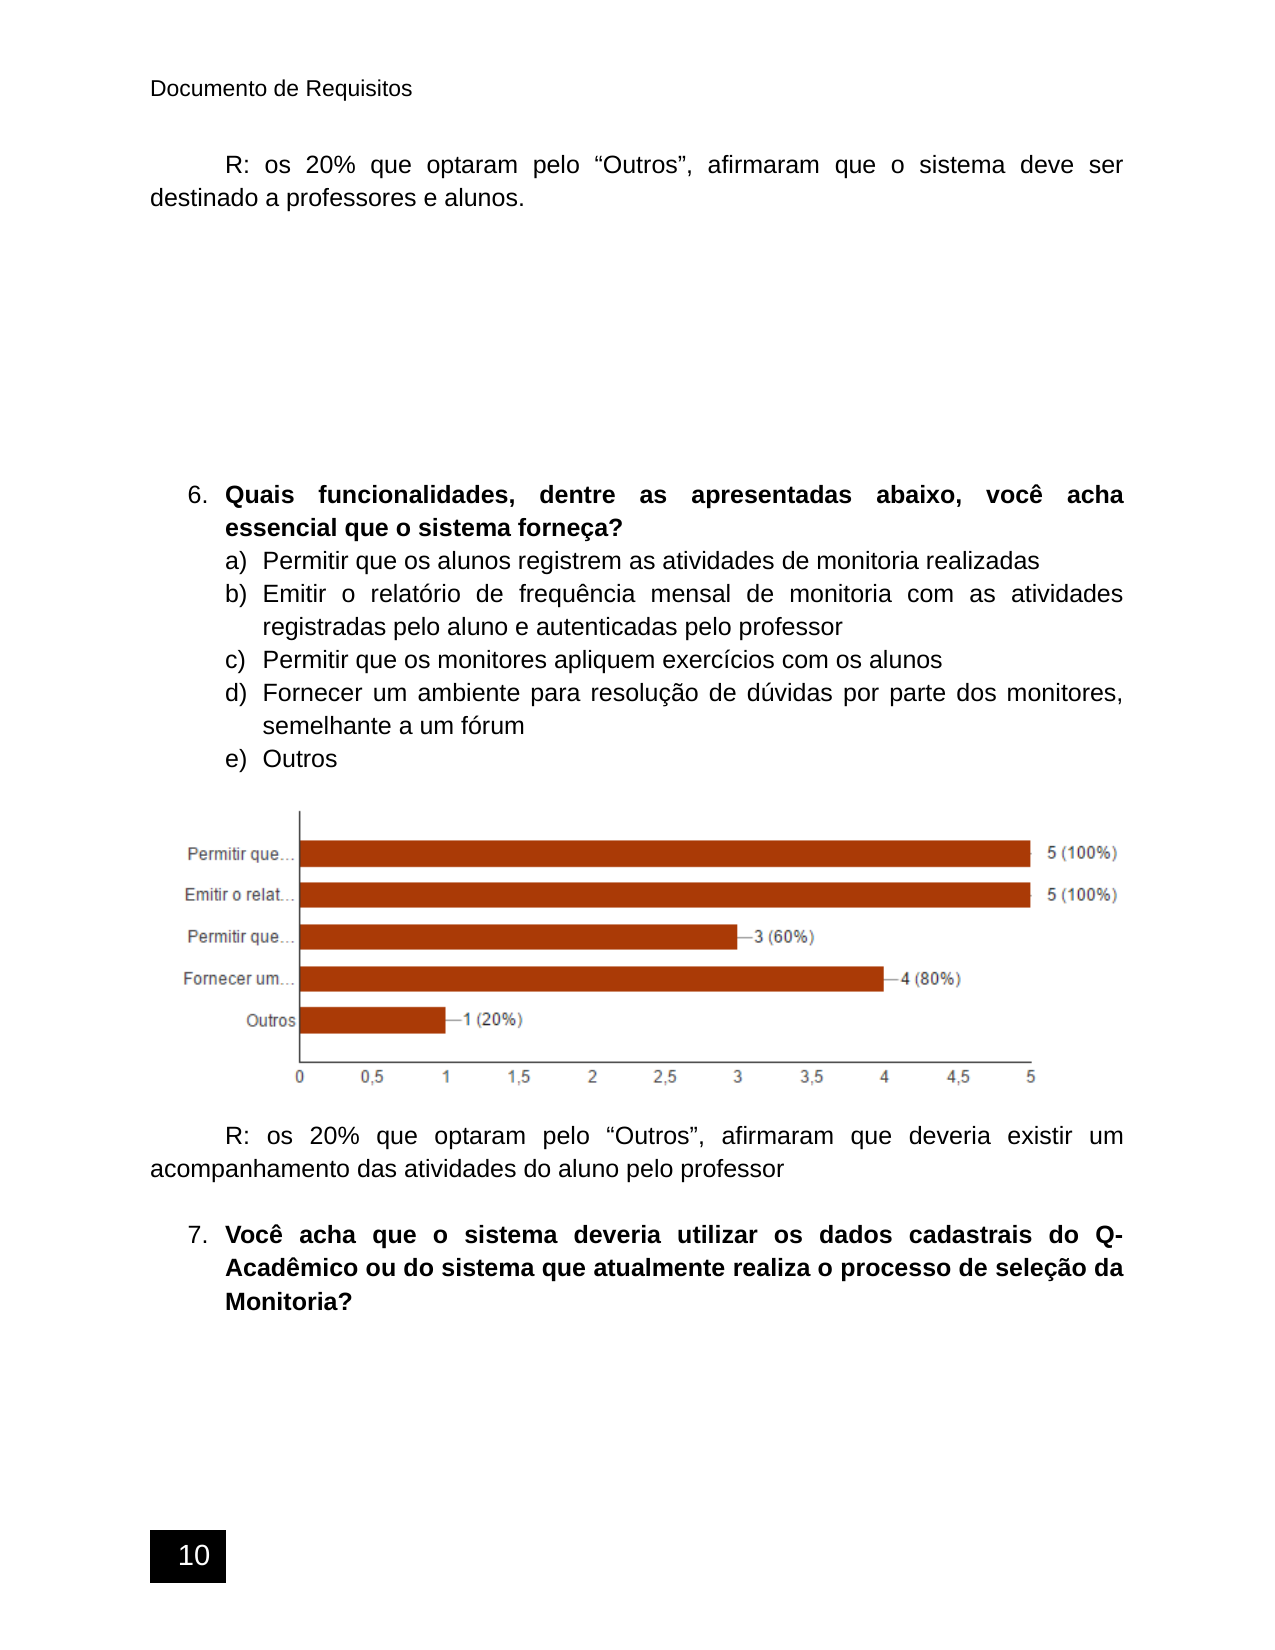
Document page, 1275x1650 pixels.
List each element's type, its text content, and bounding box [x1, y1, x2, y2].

text R: os 20% que optaram pelo “Outros”, afirmaram que o sistema deve ser destinado a professores e alunos. [150, 150, 1125, 212]
text R: os 20% que optaram pelo “Outros”, afirmaram que deveria existir um acompanhamento das atividades do aluno pelo professor [150, 777, 1125, 1183]
list Permitir que os alunos registrem as atividades de monitoria realizadas [225, 546, 1125, 575]
list Quais funcionalidades, dentre as apresentadas abaixo, você acha essencial que o sistema forneça? [187, 480, 1125, 542]
list Você acha que o sistema deveria utilizar os dados cadastrais do Q-Acadêmico ou do sistema que atualmente realiza o processo de seleção da Monitoria? [187, 1220, 1125, 1315]
list Emitir o relatório de frequência mensal de monitoria com as atividades registradas pelo aluno e autenticadas pelo professor [225, 579, 1125, 641]
list Outros [225, 744, 1125, 773]
picture [154, 793, 1145, 1122]
list Fornecer um ambiente para resolução de dúvidas por parte dos monitores, semelhante a um fórum [225, 678, 1125, 740]
list Permitir que os monitores apliquem exercícios com os alunos [225, 645, 1125, 674]
